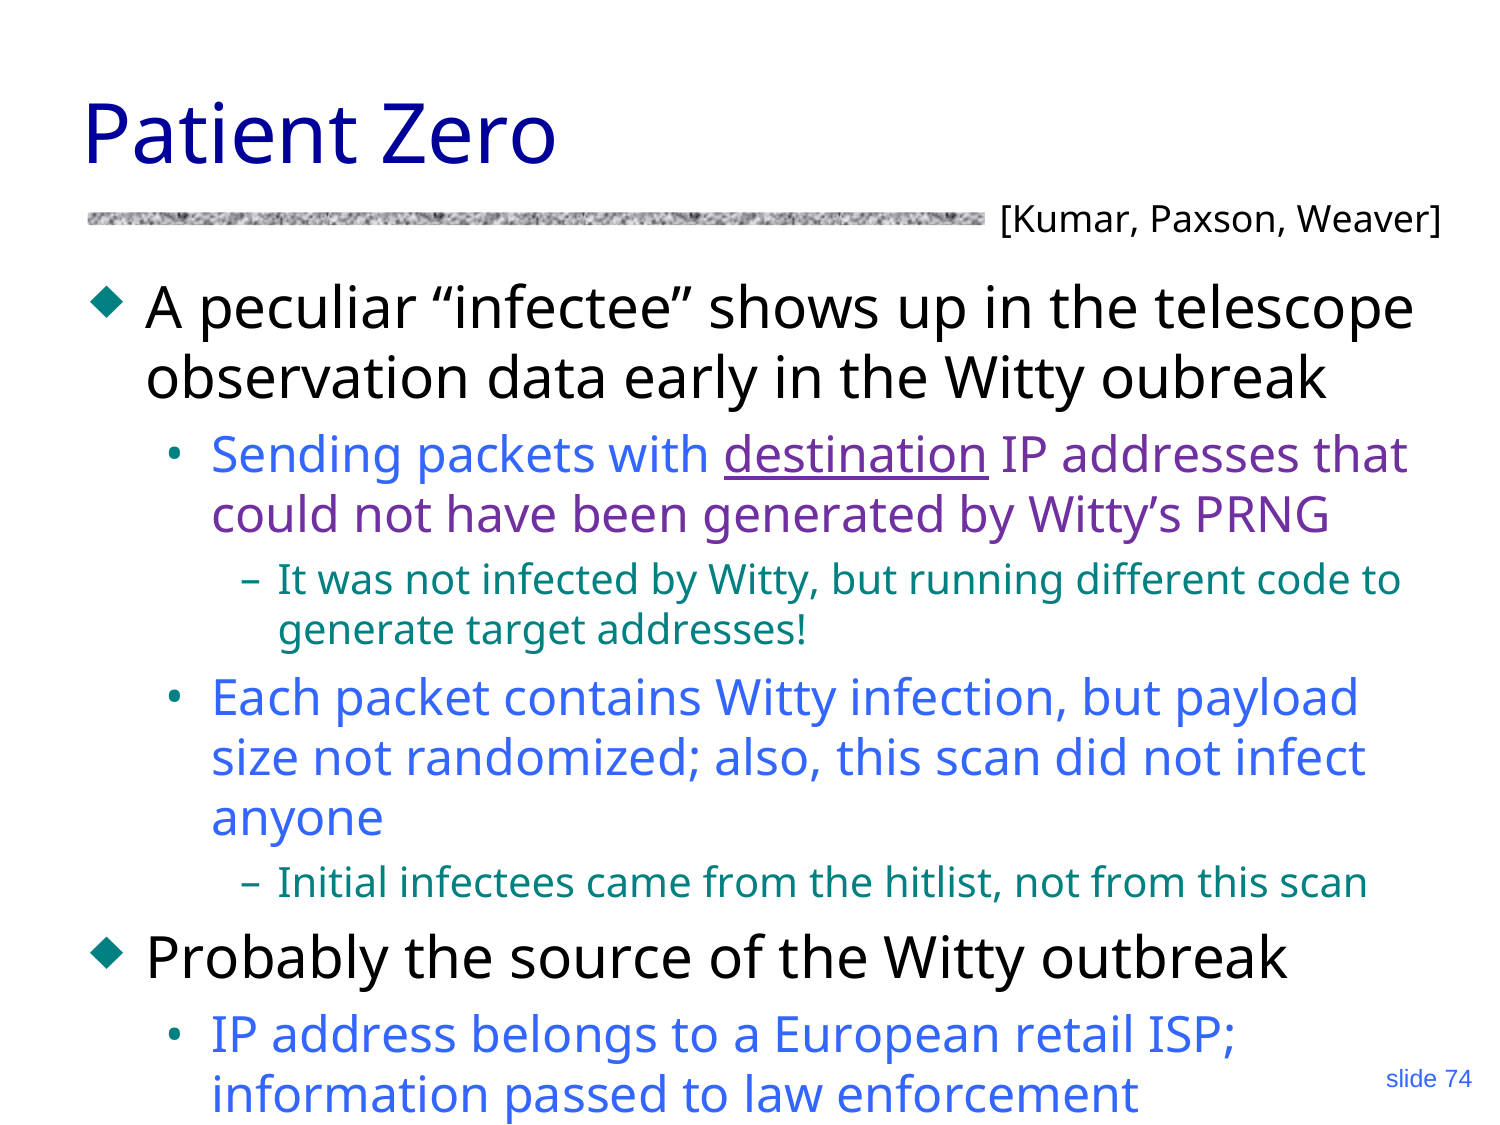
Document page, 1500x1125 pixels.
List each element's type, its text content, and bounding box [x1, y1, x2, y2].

text_box A peculiar “infectee” shows up in the telescope observation data early in the Witty oubreak Sending packets with destination IP addresses that could not have been generated by Witty’s PRNG It was not infected by Witty, but running different code to generate target addresses! Each packet contains Witty infection, but payload size not randomized; also, this scan did not infect anyone Initial infectees came from the hitlist, not from this scan Probably the source of the Witty outbreak IP address belongs to a European retail ISP; information passed to law enforcement [75, 262, 1441, 1075]
text_box Patient Zero [66, 37, 1342, 188]
picture [87, 212, 984, 226]
text_box slide <number> [1174, 1025, 1488, 1101]
text_box [Kumar, Paxson, Weaver] [984, 187, 1458, 248]
